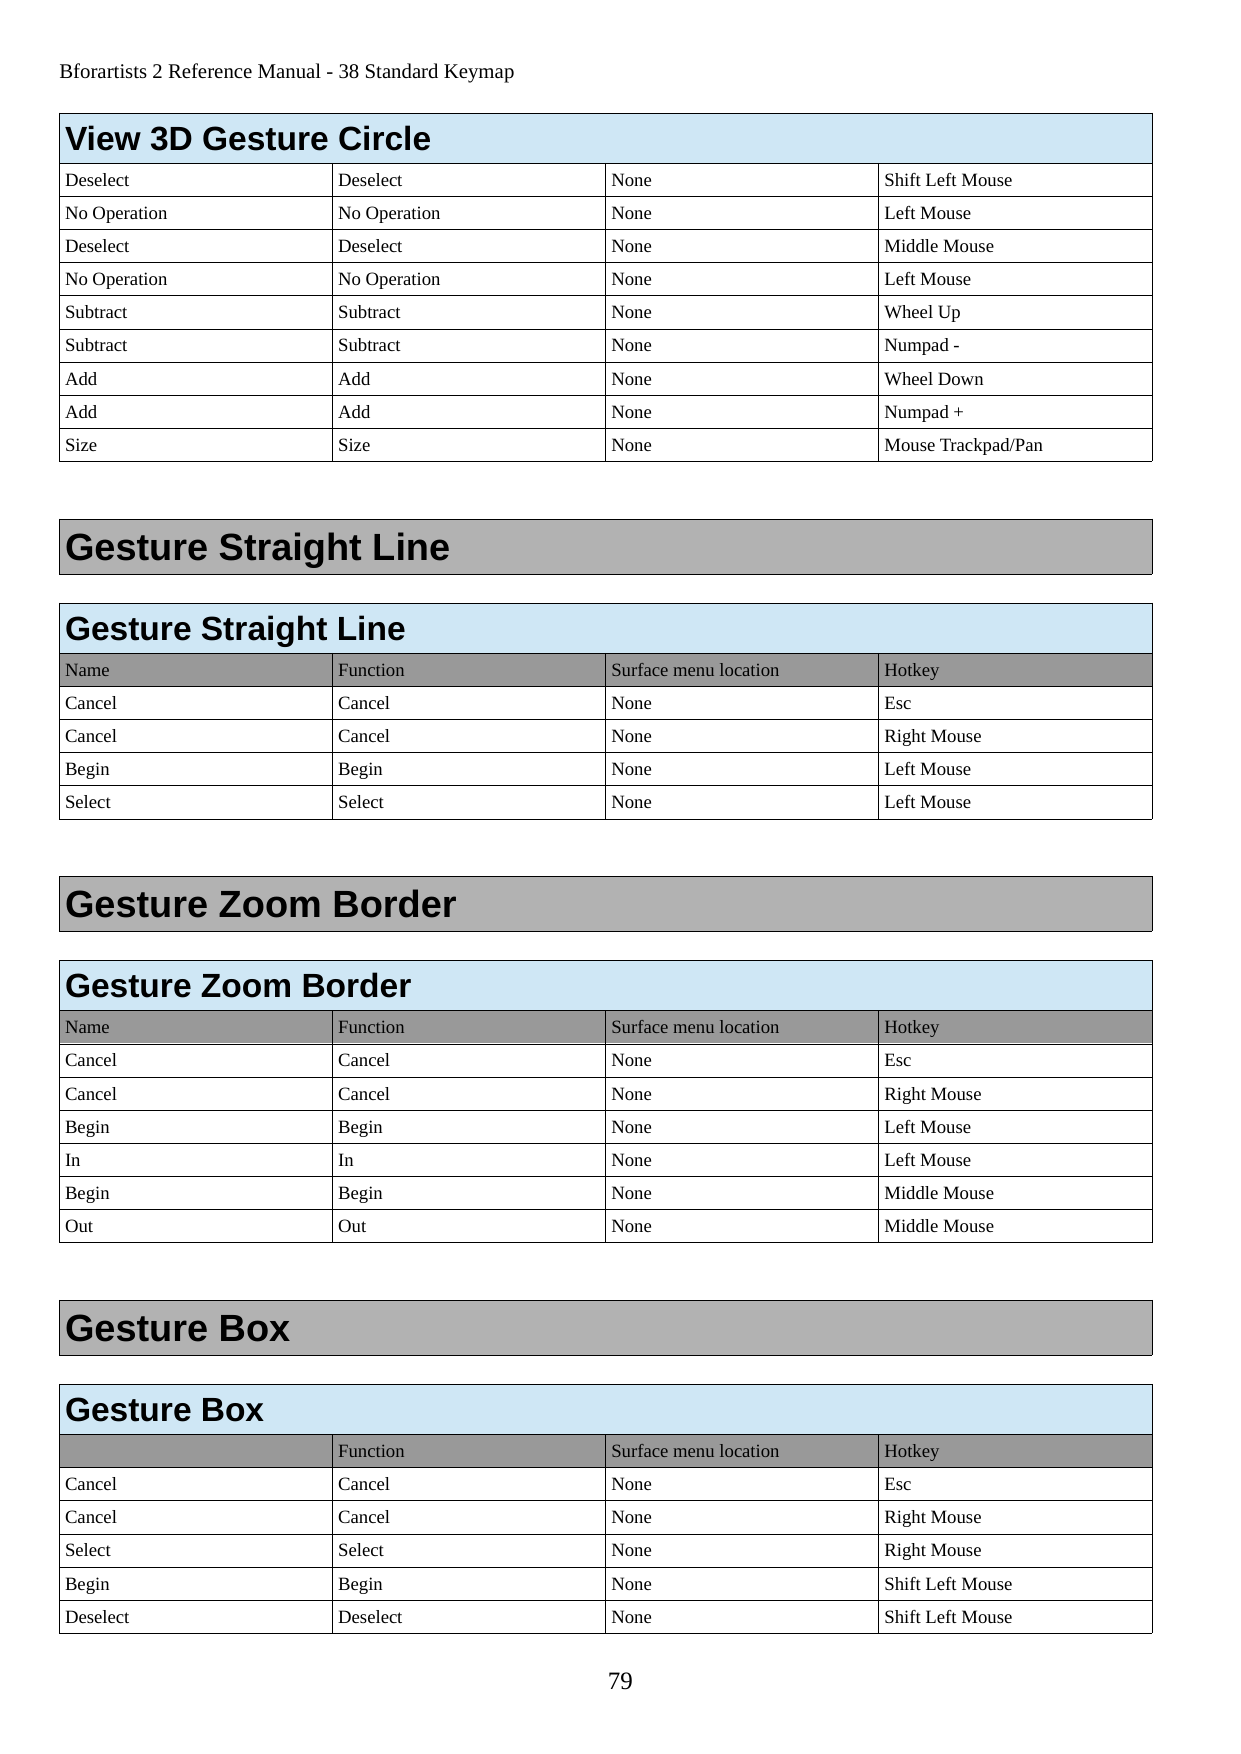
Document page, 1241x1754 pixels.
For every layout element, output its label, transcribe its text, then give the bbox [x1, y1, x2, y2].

table_cell Begin [333, 753, 605, 785]
table_cell No Operation [60, 263, 332, 295]
table_cell Subtract [60, 330, 332, 362]
table_cell Cancel [333, 687, 605, 719]
table_cell Begin [60, 1177, 332, 1209]
table_cell Left Mouse [879, 263, 1152, 295]
table_cell Cancel [60, 1078, 332, 1110]
table_cell None [606, 753, 878, 785]
table_cell None [606, 230, 878, 262]
table_cell Cancel [60, 1045, 332, 1077]
table_cell Function [333, 1011, 605, 1043]
table_cell None [606, 1078, 878, 1110]
table_header Gesture Zoom Border [60, 961, 1152, 1010]
table_cell Begin [60, 1568, 332, 1600]
table_cell Name [60, 1011, 332, 1043]
table_cell None [606, 363, 878, 395]
table_header Gesture Straight Line [60, 520, 1152, 574]
table_cell Begin [60, 1111, 332, 1143]
table_cell Cancel [60, 720, 332, 752]
table_cell Right Mouse [879, 1535, 1152, 1567]
table_cell Subtract [333, 296, 605, 328]
table_cell Left Mouse [879, 197, 1152, 229]
table_cell None [606, 164, 878, 196]
table_cell Deselect [60, 164, 332, 196]
table_cell Function [333, 1435, 605, 1467]
table_cell Middle Mouse [879, 1177, 1152, 1209]
table_cell Right Mouse [879, 720, 1152, 752]
table_cell None [606, 1468, 878, 1500]
table_header Gesture Zoom Border [60, 877, 1152, 931]
table_cell In [333, 1144, 605, 1176]
table_cell Left Mouse [879, 1111, 1152, 1143]
table_cell Middle Mouse [879, 230, 1152, 262]
table_cell Deselect [333, 230, 605, 262]
table_cell Shift Left Mouse [879, 1568, 1152, 1600]
table_cell Select [333, 1535, 605, 1567]
table_cell Hotkey [879, 1435, 1152, 1467]
table_cell Begin [333, 1177, 605, 1209]
table_cell Hotkey [879, 1011, 1152, 1043]
table_cell Left Mouse [879, 1144, 1152, 1176]
table_header Gesture Straight Line [60, 604, 1152, 653]
table_cell None [606, 1045, 878, 1077]
table_cell Wheel Up [879, 296, 1152, 328]
table_cell Left Mouse [879, 786, 1152, 818]
table_cell Numpad + [879, 396, 1152, 428]
table_cell Surface menu location [606, 654, 878, 686]
table_cell Name [60, 654, 332, 686]
table_cell None [606, 720, 878, 752]
table_header View 3D Gesture Circle [60, 114, 1152, 163]
table_cell Out [333, 1210, 605, 1242]
table_cell None [606, 263, 878, 295]
table_cell No Operation [333, 197, 605, 229]
table_cell Cancel [60, 1501, 332, 1533]
table_cell Esc [879, 1468, 1152, 1500]
table_cell No Operation [333, 263, 605, 295]
table_cell Mouse Trackpad/Pan [879, 429, 1152, 461]
table_cell Add [333, 396, 605, 428]
table_cell None [606, 786, 878, 818]
table_cell None [606, 1210, 878, 1242]
table_cell None [606, 1501, 878, 1533]
table_cell Deselect [333, 164, 605, 196]
table_header Gesture Box [60, 1301, 1152, 1355]
table_cell Wheel Down [879, 363, 1152, 395]
table_cell None [606, 1144, 878, 1176]
table_cell Cancel [60, 1468, 332, 1500]
table_cell Esc [879, 1045, 1152, 1077]
table_cell Select [60, 1535, 332, 1567]
table_cell Cancel [333, 1501, 605, 1533]
table_cell Deselect [333, 1601, 605, 1633]
table_cell Left Mouse [879, 753, 1152, 785]
table_cell None [606, 687, 878, 719]
table_cell Surface menu location [606, 1435, 878, 1467]
table_cell Cancel [333, 1468, 605, 1500]
table_cell None [606, 1177, 878, 1209]
table_cell Select [60, 786, 332, 818]
table_cell Begin [333, 1568, 605, 1600]
table_cell None [606, 1568, 878, 1600]
table_cell None [606, 197, 878, 229]
table_cell Cancel [60, 687, 332, 719]
table_cell Deselect [60, 230, 332, 262]
table_cell None [606, 1535, 878, 1567]
table_cell Add [333, 363, 605, 395]
table_cell None [606, 296, 878, 328]
table_cell Subtract [60, 296, 332, 328]
table_cell None [606, 396, 878, 428]
table_cell Size [60, 429, 332, 461]
table_cell Cancel [333, 1045, 605, 1077]
table_cell Size [333, 429, 605, 461]
table_cell Surface menu location [606, 1011, 878, 1043]
table_cell None [606, 1601, 878, 1633]
table_cell Hotkey [879, 654, 1152, 686]
table_cell Subtract [333, 330, 605, 362]
table_cell None [606, 330, 878, 362]
table_cell Shift Left Mouse [879, 1601, 1152, 1633]
table_cell Right Mouse [879, 1501, 1152, 1533]
table_cell [60, 1435, 332, 1467]
table_cell Deselect [60, 1601, 332, 1633]
table_cell Right Mouse [879, 1078, 1152, 1110]
table_cell Add [60, 363, 332, 395]
table_cell Shift Left Mouse [879, 164, 1152, 196]
table_cell Out [60, 1210, 332, 1242]
table_cell Middle Mouse [879, 1210, 1152, 1242]
table_cell Select [333, 786, 605, 818]
table_cell Begin [60, 753, 332, 785]
table_cell No Operation [60, 197, 332, 229]
table_cell Add [60, 396, 332, 428]
table_cell None [606, 429, 878, 461]
table_cell In [60, 1144, 332, 1176]
table_cell Function [333, 654, 605, 686]
table_cell Numpad - [879, 330, 1152, 362]
table_header Gesture Box [60, 1385, 1152, 1434]
table_cell Begin [333, 1111, 605, 1143]
table_cell Cancel [333, 1078, 605, 1110]
table_cell Esc [879, 687, 1152, 719]
table_cell None [606, 1111, 878, 1143]
table_cell Cancel [333, 720, 605, 752]
